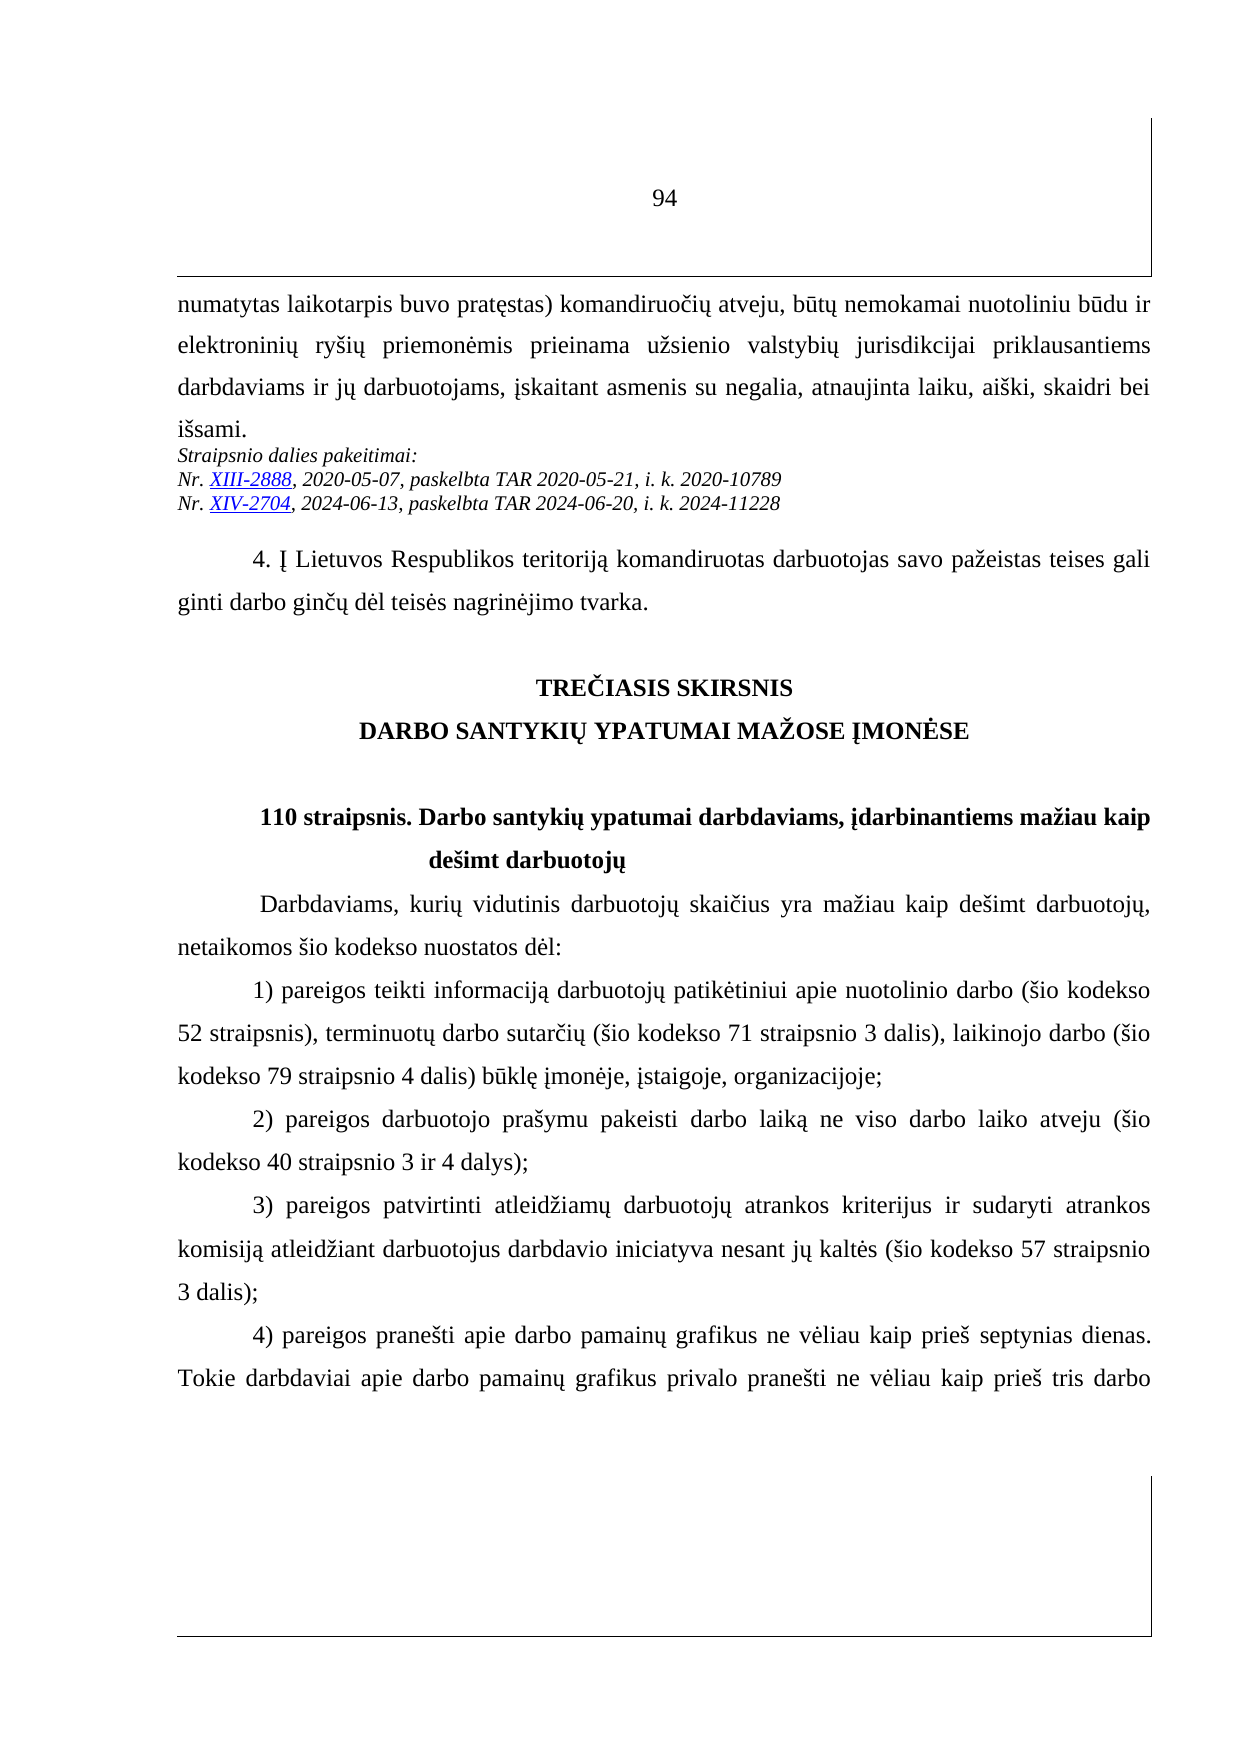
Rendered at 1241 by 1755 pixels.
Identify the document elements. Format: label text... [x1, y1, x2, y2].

text Straipsnio dalies pakeitimai: [177, 443, 1152, 467]
text Nr. XIV-2704, 2024-06-13, paskelbta TAR 2024-06-20, i. k. 2024-11228 [177, 491, 1152, 515]
text 2) pareigos darbuotojo prašymu pakeisti darbo laiką ne viso darbo laiko atveju (šio kodekso 40 straipsnio 3 ir 4 dalys); [177, 1104, 1152, 1176]
text 1) pareigos teikti informaciją darbuotojų patikėtiniui apie nuotolinio darbo (šio kodekso 52 straipsnis), terminuotų darbo sutarčių (šio kodekso 71 straipsnio 3 dalis), laikinojo darbo (šio kodekso 79 straipsnio 4 dalis) būklę įmonėje, įstaigoje, organizacijoje; [177, 975, 1152, 1090]
text Darbdaviams, kurių vidutinis darbuotojų skaičius yra mažiau kaip dešimt darbuotojų, netaikomos šio kodekso nuostatos dėl: [177, 889, 1152, 961]
text 4) pareigos pranešti apie darbo pamainų grafikus ne vėliau kaip prieš septynias dienas. Tokie darbdaviai apie darbo pamainų grafikus privalo pranešti ne vėliau kaip prieš tris darbo [177, 1320, 1152, 1392]
text TREČIASIS SKIRSNIS [177, 673, 1152, 702]
subtitle 110 straipsnis. Darbo santykių ypatumai darbdaviams, įdarbinantiems mažiau kaip dešimt darbuotojų [259, 802, 1152, 874]
text Nr. XIII-2888, 2020-05-07, paskelbta TAR 2020-05-21, i. k. 2020-10789 [177, 467, 1152, 491]
text DARBO SANTYKIŲ YPATUMAI MAŽOSE ĮMONĖSE [177, 716, 1152, 745]
text 3) pareigos patvirtinti atleidžiamų darbuotojų atrankos kriterijus ir sudaryti atrankos komisiją atleidžiant darbuotojus darbdavio iniciatyva nesant jų kaltės (šio kodekso 57 straipsnio 3 dalis); [177, 1191, 1152, 1306]
text numatytas laikotarpis buvo pratęstas) komandiruočių atveju, būtų nemokamai nuotoliniu būdu ir elektroninių ryšių priemonėmis prieinama užsienio valstybių jurisdikcijai priklausantiems darbdaviams ir jų darbuotojams, įskaitant asmenis su negalia, atnaujinta laiku, aiški, skaidri bei išsami. [177, 276, 1152, 443]
text 4. Į Lietuvos Respublikos teritoriją komandiruotas darbuotojas savo pažeistas teises gali ginti darbo ginčų dėl teisės nagrinėjimo tvarka. [177, 544, 1152, 616]
